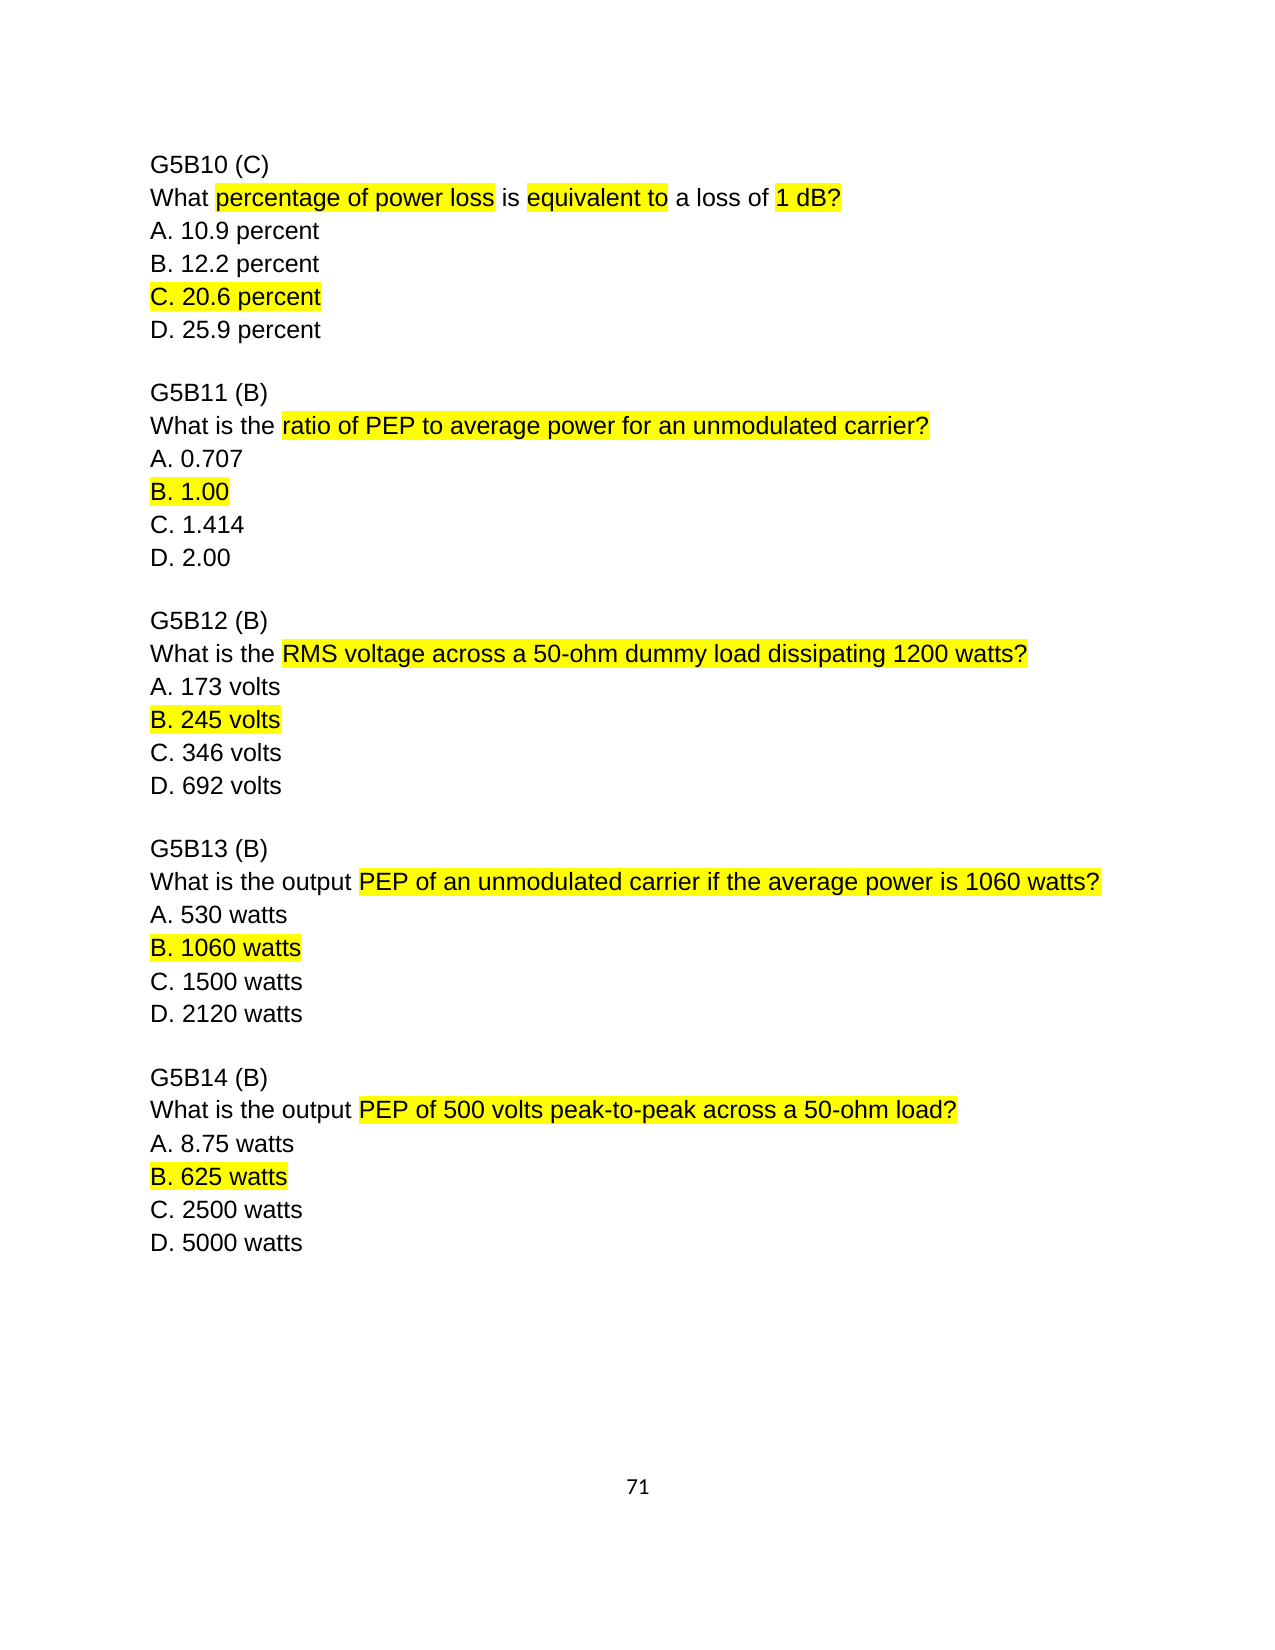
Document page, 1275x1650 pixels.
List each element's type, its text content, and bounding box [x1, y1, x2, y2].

text G5B14 (B) What is the output PEP of 500 volts peak-to-peak across a 50-ohm load? A. 8.75 watts B. 625 watts C. 2500 watts D. 5000 watts [150, 1062, 1125, 1256]
text G5B10 (C) What percentage of power loss is equivalent to a loss of 1 dB? A. 10.9 percent B. 12.2 percent C. 20.6 percent D. 25.9 percent [150, 150, 1125, 344]
text G5B12 (B) What is the RMS voltage across a 50-ohm dummy load dissipating 1200 watts? A. 173 volts B. 245 volts C. 346 volts D. 692 volts [150, 606, 1125, 800]
text G5B13 (B) What is the output PEP of an unmodulated carrier if the average power is 1060 watts? A. 530 watts B. 1060 watts C. 1500 watts D. 2120 watts [150, 834, 1125, 1028]
text G5B11 (B) What is the ratio of PEP to average power for an unmodulated carrier? A. 0.707 B. 1.00 C. 1.414 D. 2.00 [150, 378, 1125, 572]
